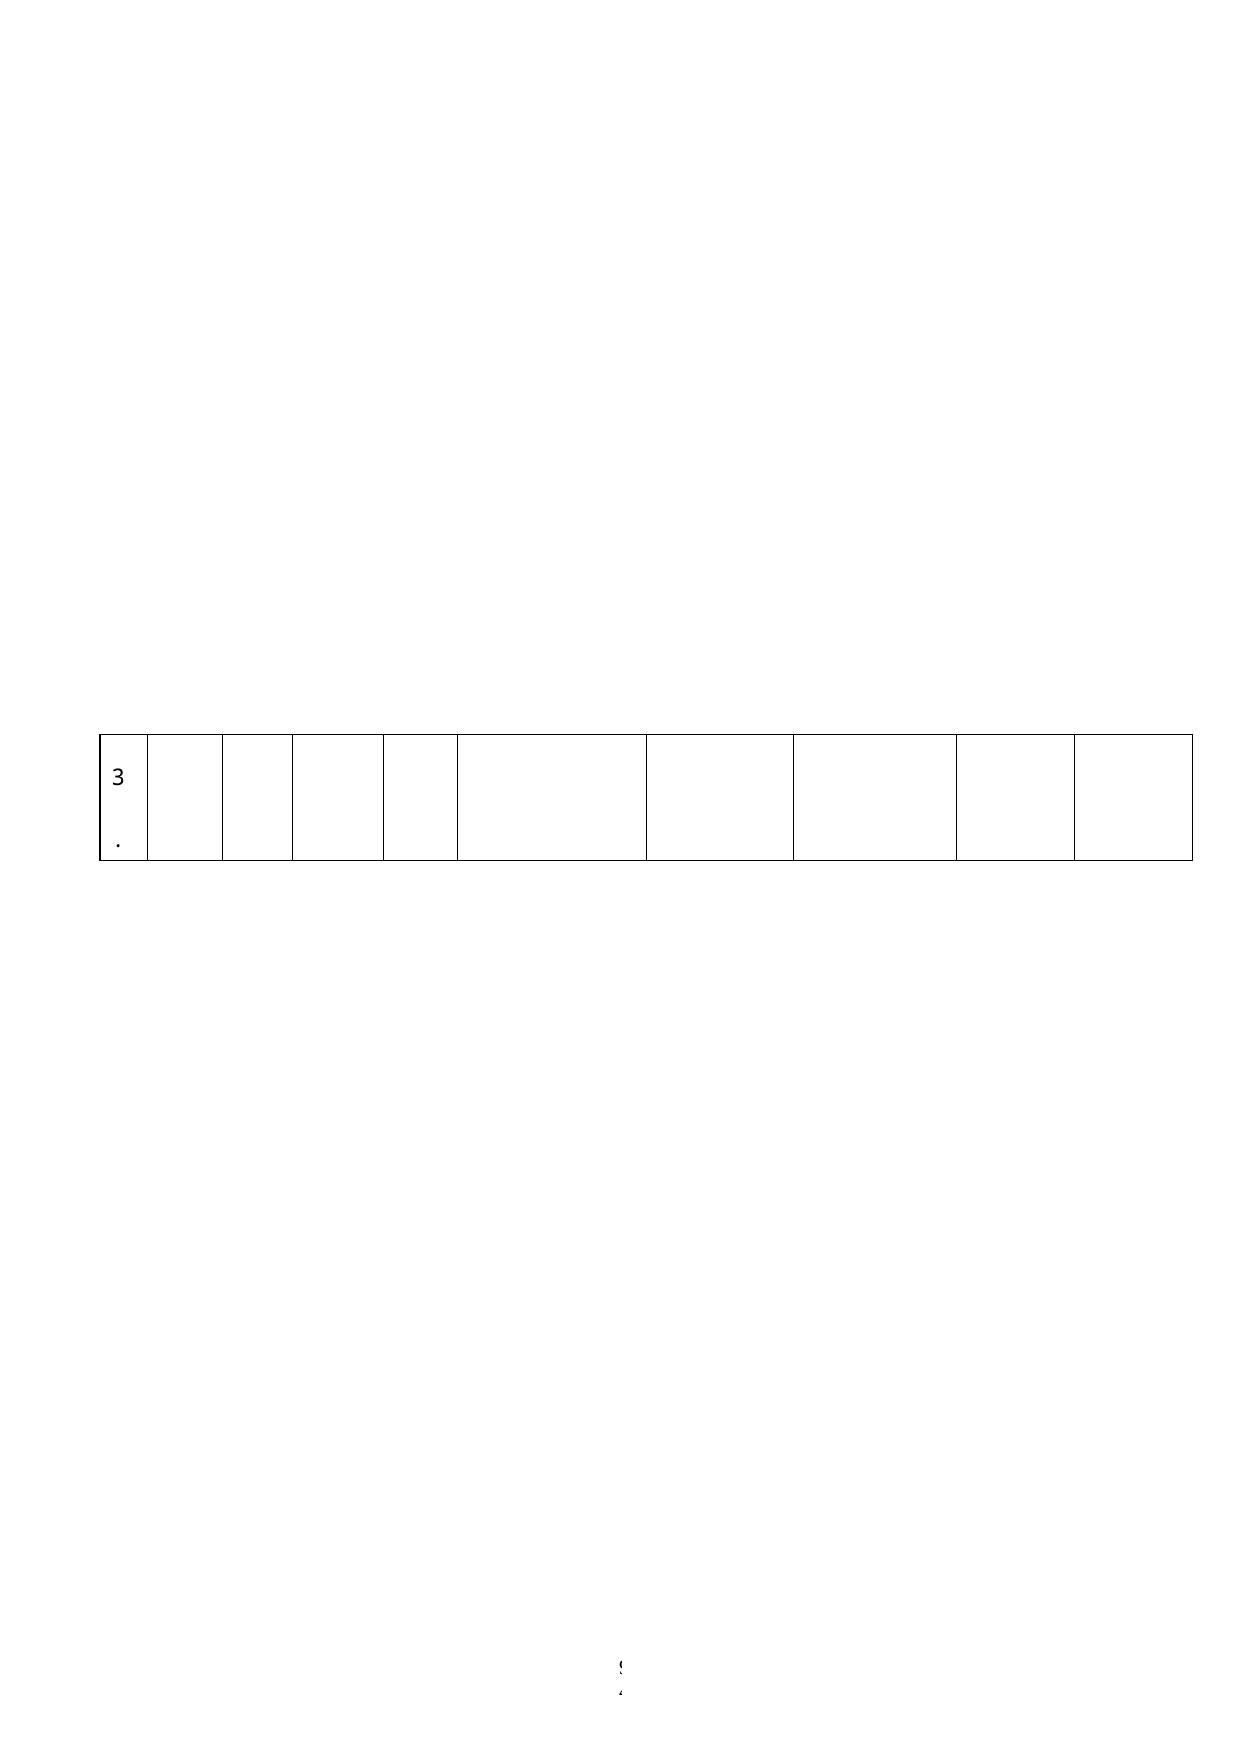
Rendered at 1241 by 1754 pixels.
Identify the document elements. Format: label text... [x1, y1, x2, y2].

table_cell [458, 735, 646, 860]
table_cell [384, 735, 457, 860]
table_cell [1075, 735, 1192, 860]
table_cell [293, 735, 383, 860]
table_cell 3. [101, 735, 147, 860]
table_cell [647, 735, 793, 860]
table_cell [148, 735, 222, 860]
table_cell [223, 735, 292, 860]
table_cell [957, 735, 1074, 860]
table_cell [794, 735, 956, 860]
